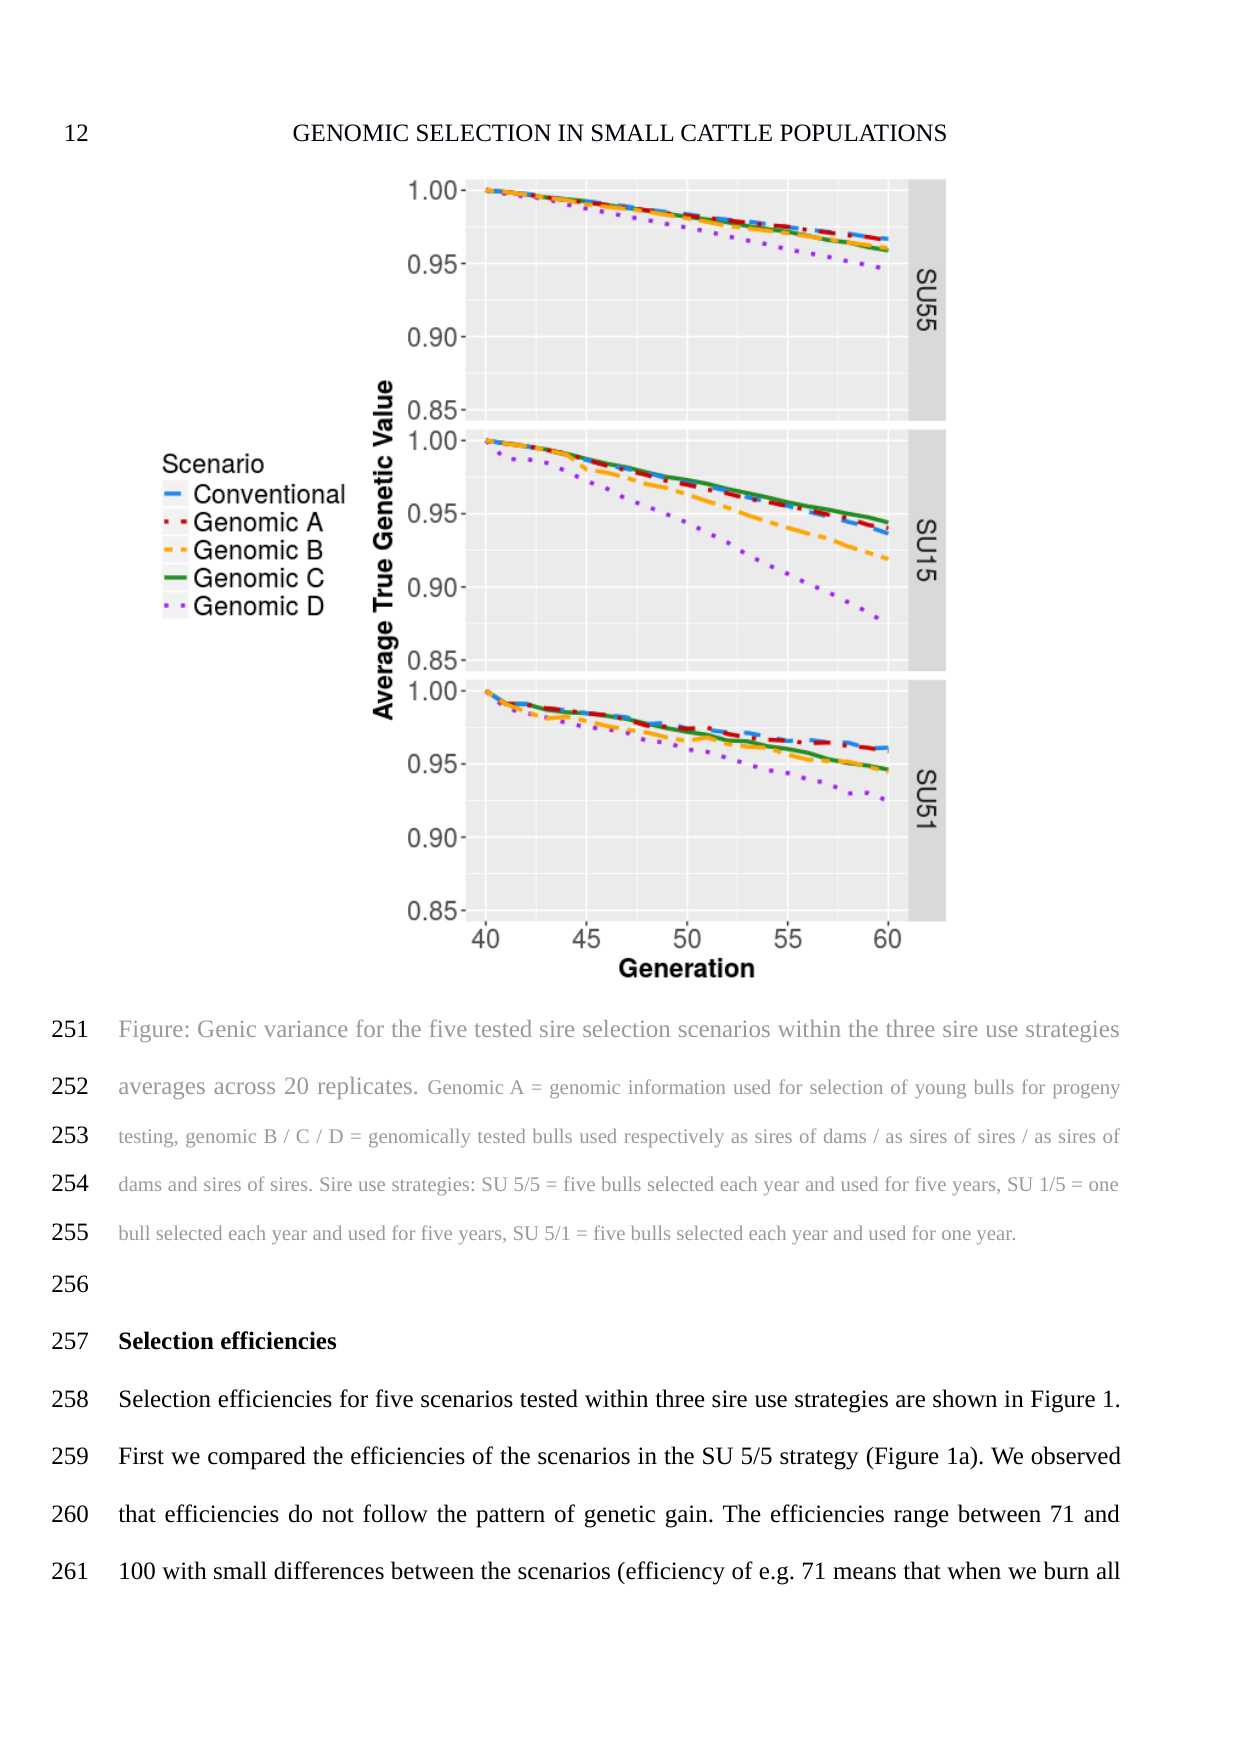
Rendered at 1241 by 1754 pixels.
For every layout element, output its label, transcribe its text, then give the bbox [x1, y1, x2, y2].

subtitle Selection efficiencies [118, 1326, 1122, 1355]
subtitle Figure: Genic variance for the five tested sire selection scenarios within the three sire use strategies averages across 20 replicates. Genomic A = genomic information used for selection of young bulls for progeny testing, genomic B / C / D = genomically tested bulls used respectively as sires of dams / as sires of sires / as sires of dams and sires of sires. Sire use strategies: SU 5/5 = five bulls selected each year and used for five years, SU 1/5 = one bull selected each year and used for five years, SU 5/1 = five bulls selected each year and used for one year. [118, 986, 1122, 1244]
picture [146, 173, 951, 986]
subtitle Selection efficiencies for five scenarios tested within three sire use strategies are shown in Figure 1. First we compared the efficiencies of the scenarios in the SU 5/5 strategy (Figure 1a). We observed that efficiencies do not follow the pattern of genetic gain. The efficiencies range between 71 and 100 with small differences between the scenarios (efficiency of e.g. 71 means that when we burn all [118, 1384, 1122, 1585]
